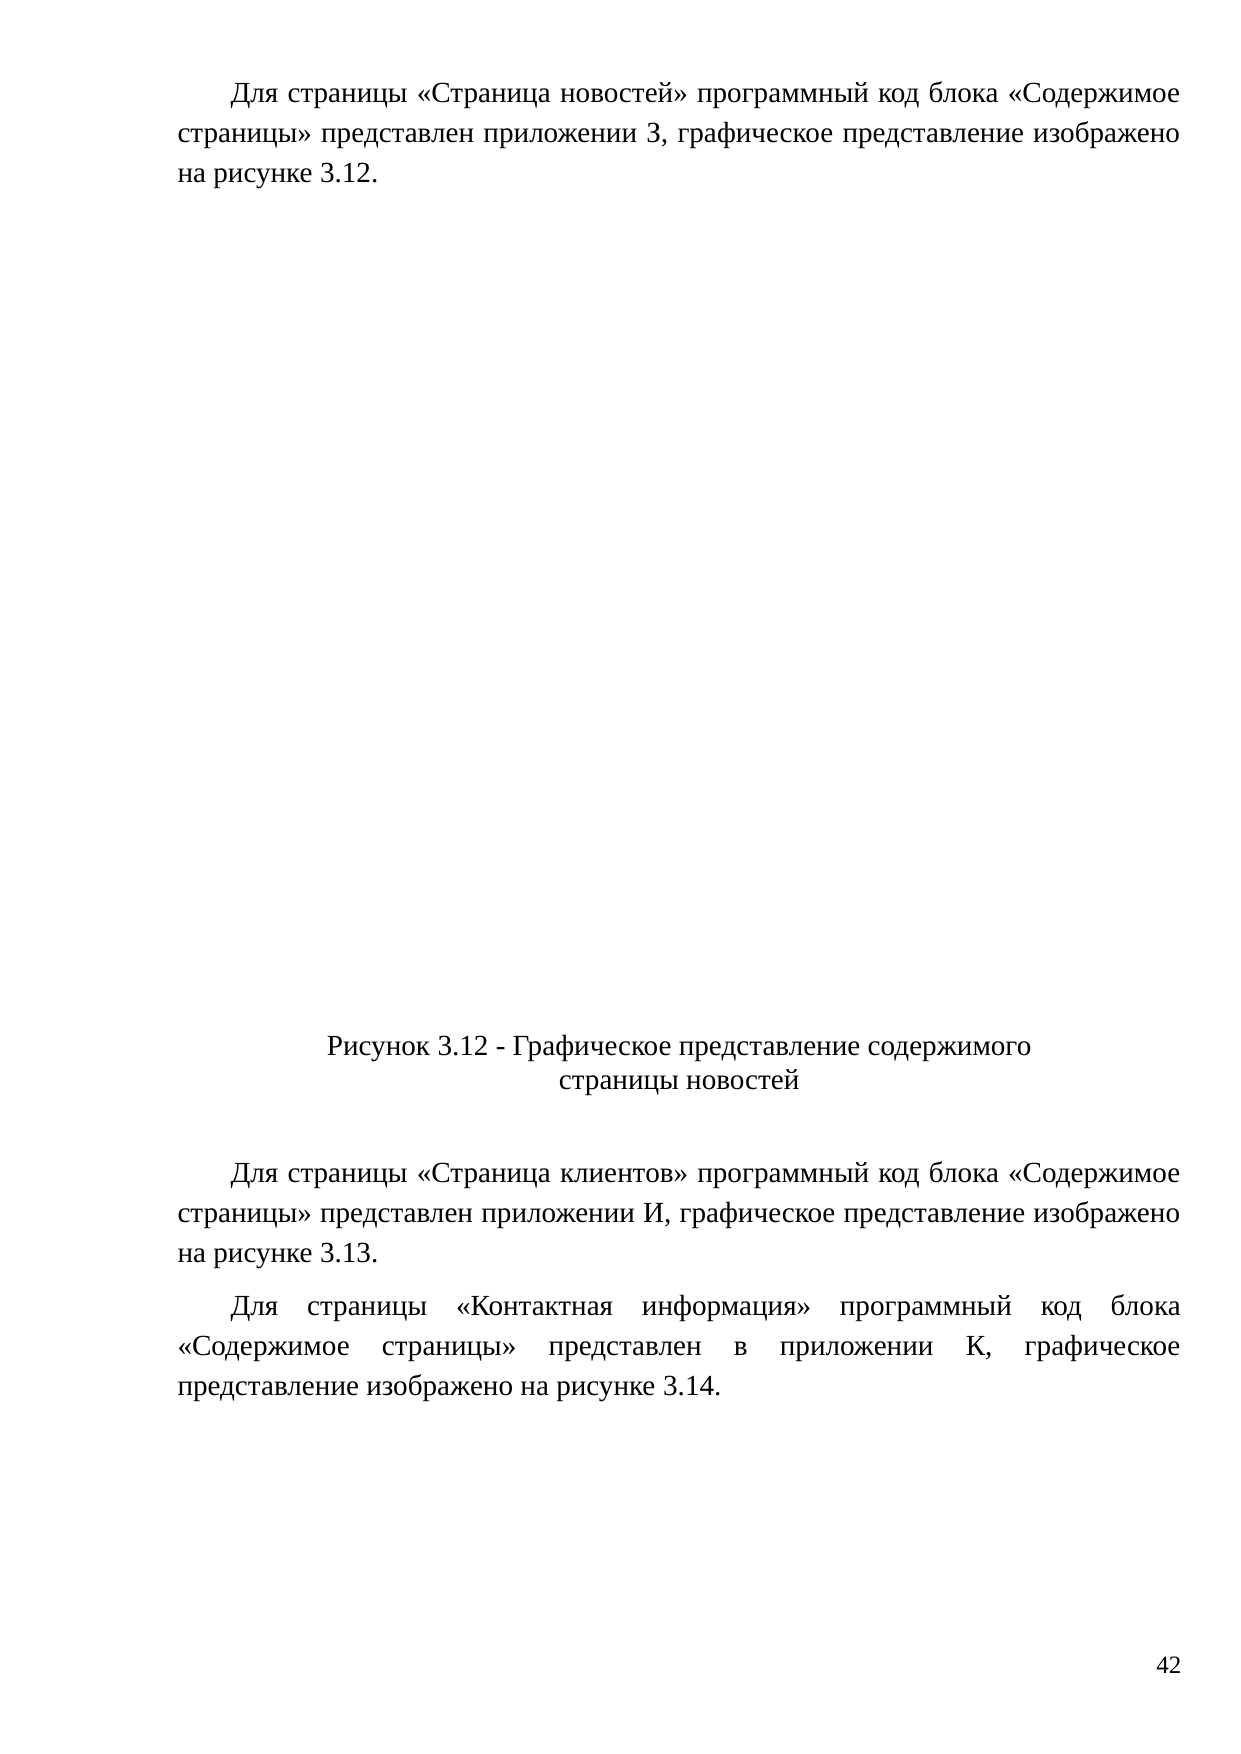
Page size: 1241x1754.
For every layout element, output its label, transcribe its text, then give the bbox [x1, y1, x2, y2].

text Для страницы «Страница новостей» программный код блока «Содержимое страницы» представлен приложении З, графическое представление изображено на рисунке 3.12. [177, 75, 1181, 189]
text Для страницы «Контактная информация» программный код блока «Содержимое страницы» представлен в приложении К, графическое представление изображено на рисунке 3.14. [177, 1288, 1181, 1402]
text Для страницы «Страница клиентов» программный код блока «Содержимое страницы» представлен приложении И, графическое представление изображено на рисунке 3.13. [177, 1155, 1181, 1269]
text Рисунок 3.12 - Графическое представление содержимого страницы новостей [274, 221, 1084, 1095]
